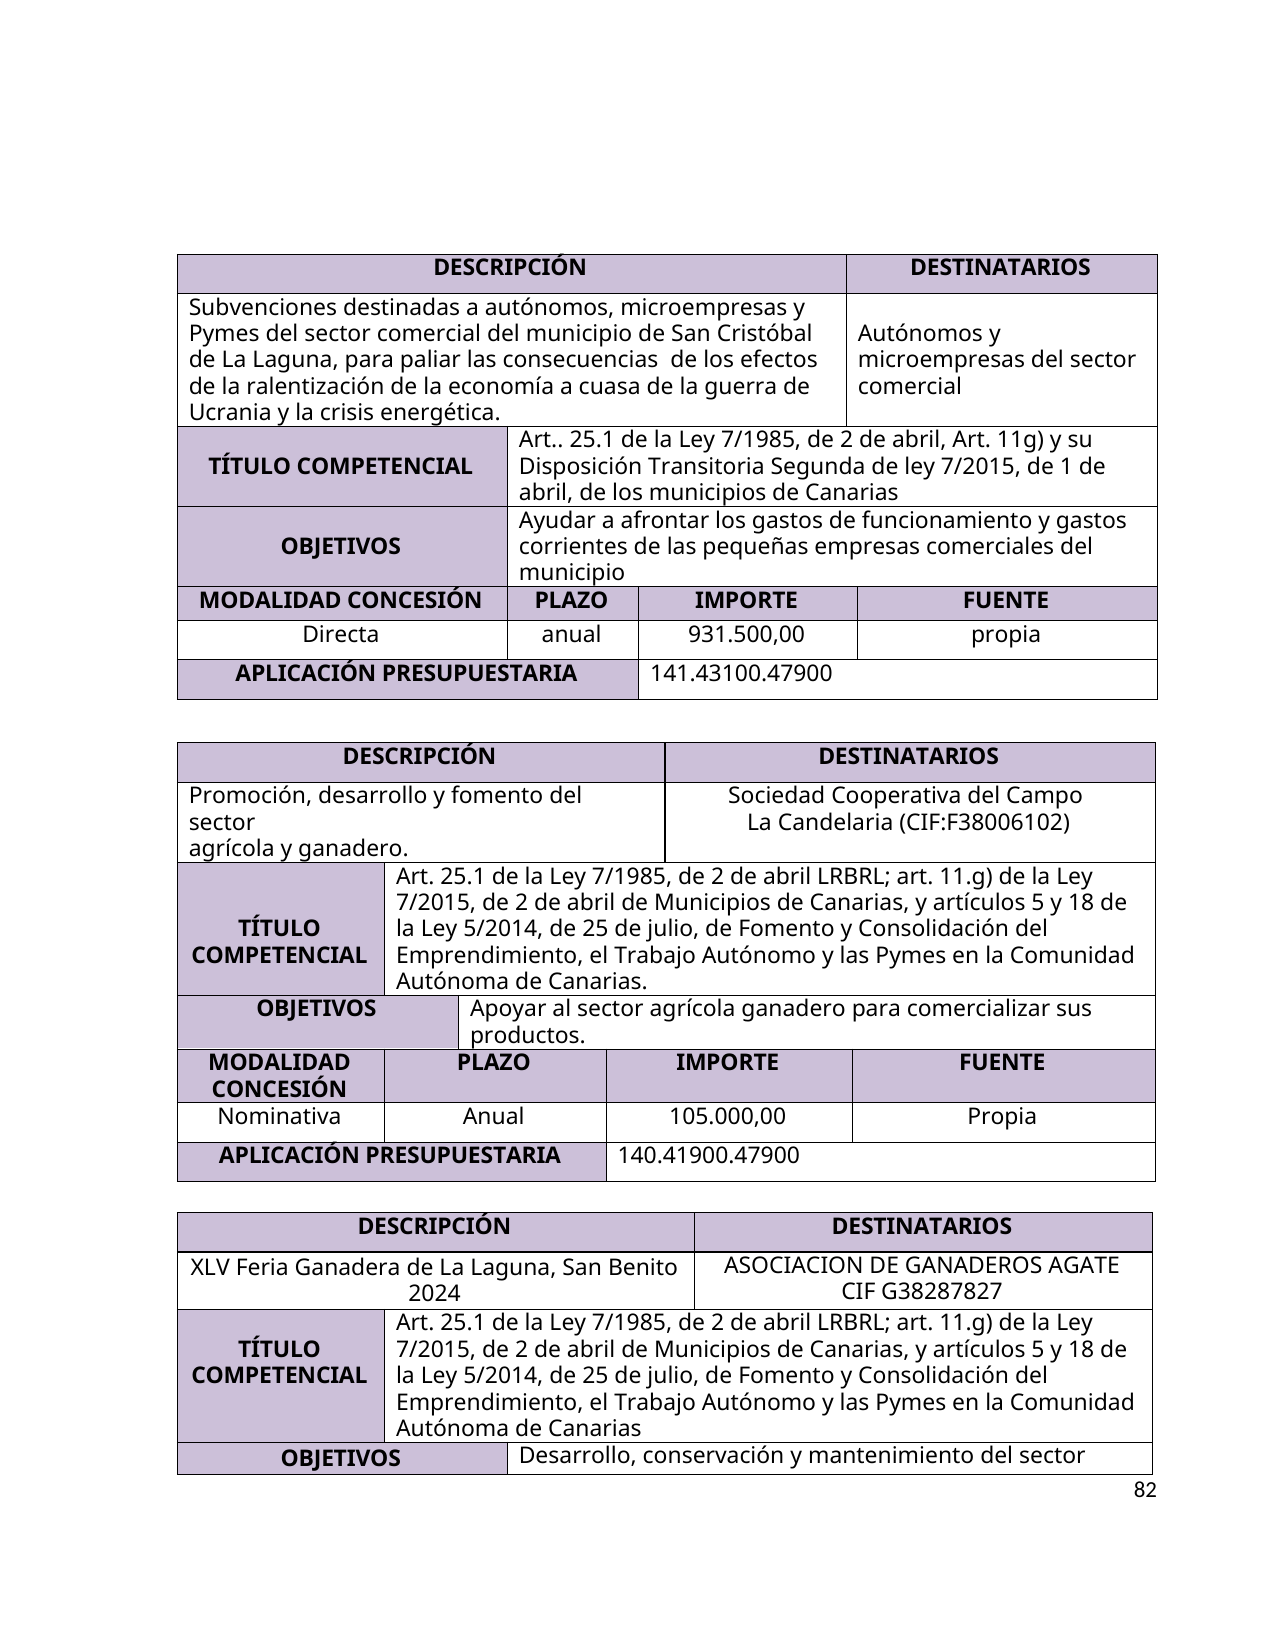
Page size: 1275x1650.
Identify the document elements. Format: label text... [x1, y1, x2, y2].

table_cell anual [508, 621, 638, 659]
table_cell Art. 25.1 de la Ley 7/1985, de 2 de abril LRBRL; art. 11.g) de la Ley 7/2015, de 2 de abril de Municipios de Canarias, y artículos 5 y 18 de la Ley 5/2014, de 25 de julio, de Fomento y Consolidación del Emprendimiento, el Trabajo Autónomo y las Pymes en la Comunidad Autónoma de Canarias [385, 1310, 1152, 1442]
table_cell 141.43100.47900 [639, 660, 1157, 699]
table_cell Nominativa [178, 1103, 384, 1142]
table_cell MODALIDAD CONCESIÓN [178, 1050, 384, 1102]
table_cell OBJETIVOS [178, 507, 507, 586]
table_cell Apoyar al sector agrícola ganadero para comercializar sus productos. [459, 996, 1155, 1048]
table_cell IMPORTE [639, 587, 857, 620]
table_cell APLICACIÓN PRESUPUESTARIA [178, 1143, 606, 1181]
table_cell FUENTE [858, 587, 1157, 620]
table_cell OBJETIVOS [178, 996, 458, 1048]
table_cell XLV Feria Ganadera de La Laguna, San Benito 2024 [178, 1253, 694, 1309]
table_cell Autónomos y microempresas del sector comercial [847, 294, 1157, 426]
table_cell OBJETIVOS [178, 1443, 507, 1474]
table_cell Desarrollo, conservación y mantenimiento del sector [508, 1443, 1152, 1474]
table_cell Anual [385, 1103, 606, 1142]
table_cell Ayudar a afrontar los gastos de funcionamiento y gastos corrientes de las pequeñas empresas comerciales del municipio [508, 507, 1157, 586]
table_cell Subvenciones destinadas a autónomos, microempresas y Pymes del sector comercial del municipio de San Cristóbal de La Laguna, para paliar las consecuencias de los efectos de la ralentización de la economía a cuasa de la guerra de Ucrania y la crisis energética. [178, 294, 846, 426]
table_cell 931.500,00 [639, 621, 857, 659]
table_cell PLAZO [508, 587, 638, 620]
table_cell propia [858, 621, 1157, 659]
table_cell ASOCIACION DE GANADEROS AGATE CIF G38287827 [695, 1253, 1152, 1309]
table_cell IMPORTE [607, 1050, 852, 1102]
table_header DESTINATARIOS [695, 1213, 1152, 1251]
table_header DESCRIPCIÓN [178, 743, 664, 782]
table_header DESCRIPCIÓN [178, 1213, 694, 1251]
table_cell Art. 25.1 de la Ley 7/1985, de 2 de abril LRBRL; art. 11.g) de la Ley 7/2015, de 2 de abril de Municipios de Canarias, y artículos 5 y 18 de la Ley 5/2014, de 25 de julio, de Fomento y Consolidación del Emprendimiento, el Trabajo Autónomo y las Pymes en la Comunidad Autónoma de Canarias. [385, 863, 1155, 995]
table_cell TÍTULO COMPETENCIAL [178, 427, 507, 506]
table_cell Promoción, desarrollo y fomento del sector agrícola y ganadero. [178, 783, 664, 862]
table_cell Art.. 25.1 de la Ley 7/1985, de 2 de abril, Art. 11g) y su Disposición Transitoria Segunda de ley 7/2015, de 1 de abril, de los municipios de Canarias [508, 427, 1157, 506]
table_cell Directa [178, 621, 507, 659]
table_cell TÍTULO COMPETENCIAL [178, 1310, 384, 1442]
table_cell Propia [853, 1103, 1155, 1142]
table_cell PLAZO [385, 1050, 606, 1102]
table_cell 105.000,00 [607, 1103, 852, 1142]
table_cell APLICACIÓN PRESUPUESTARIA [178, 660, 638, 699]
table_cell Sociedad Cooperativa del Campo La Candelaria (CIF:F38006102) [666, 783, 1155, 862]
table_cell MODALIDAD CONCESIÓN [178, 587, 507, 620]
table_cell FUENTE [853, 1050, 1155, 1102]
table_cell TÍTULO COMPETENCIAL [178, 863, 384, 995]
table_header DESTINATARIOS [847, 255, 1157, 293]
table_header DESCRIPCIÓN [178, 255, 846, 293]
table_header DESTINATARIOS [666, 743, 1155, 782]
table_cell 140.41900.47900 [607, 1143, 1155, 1181]
